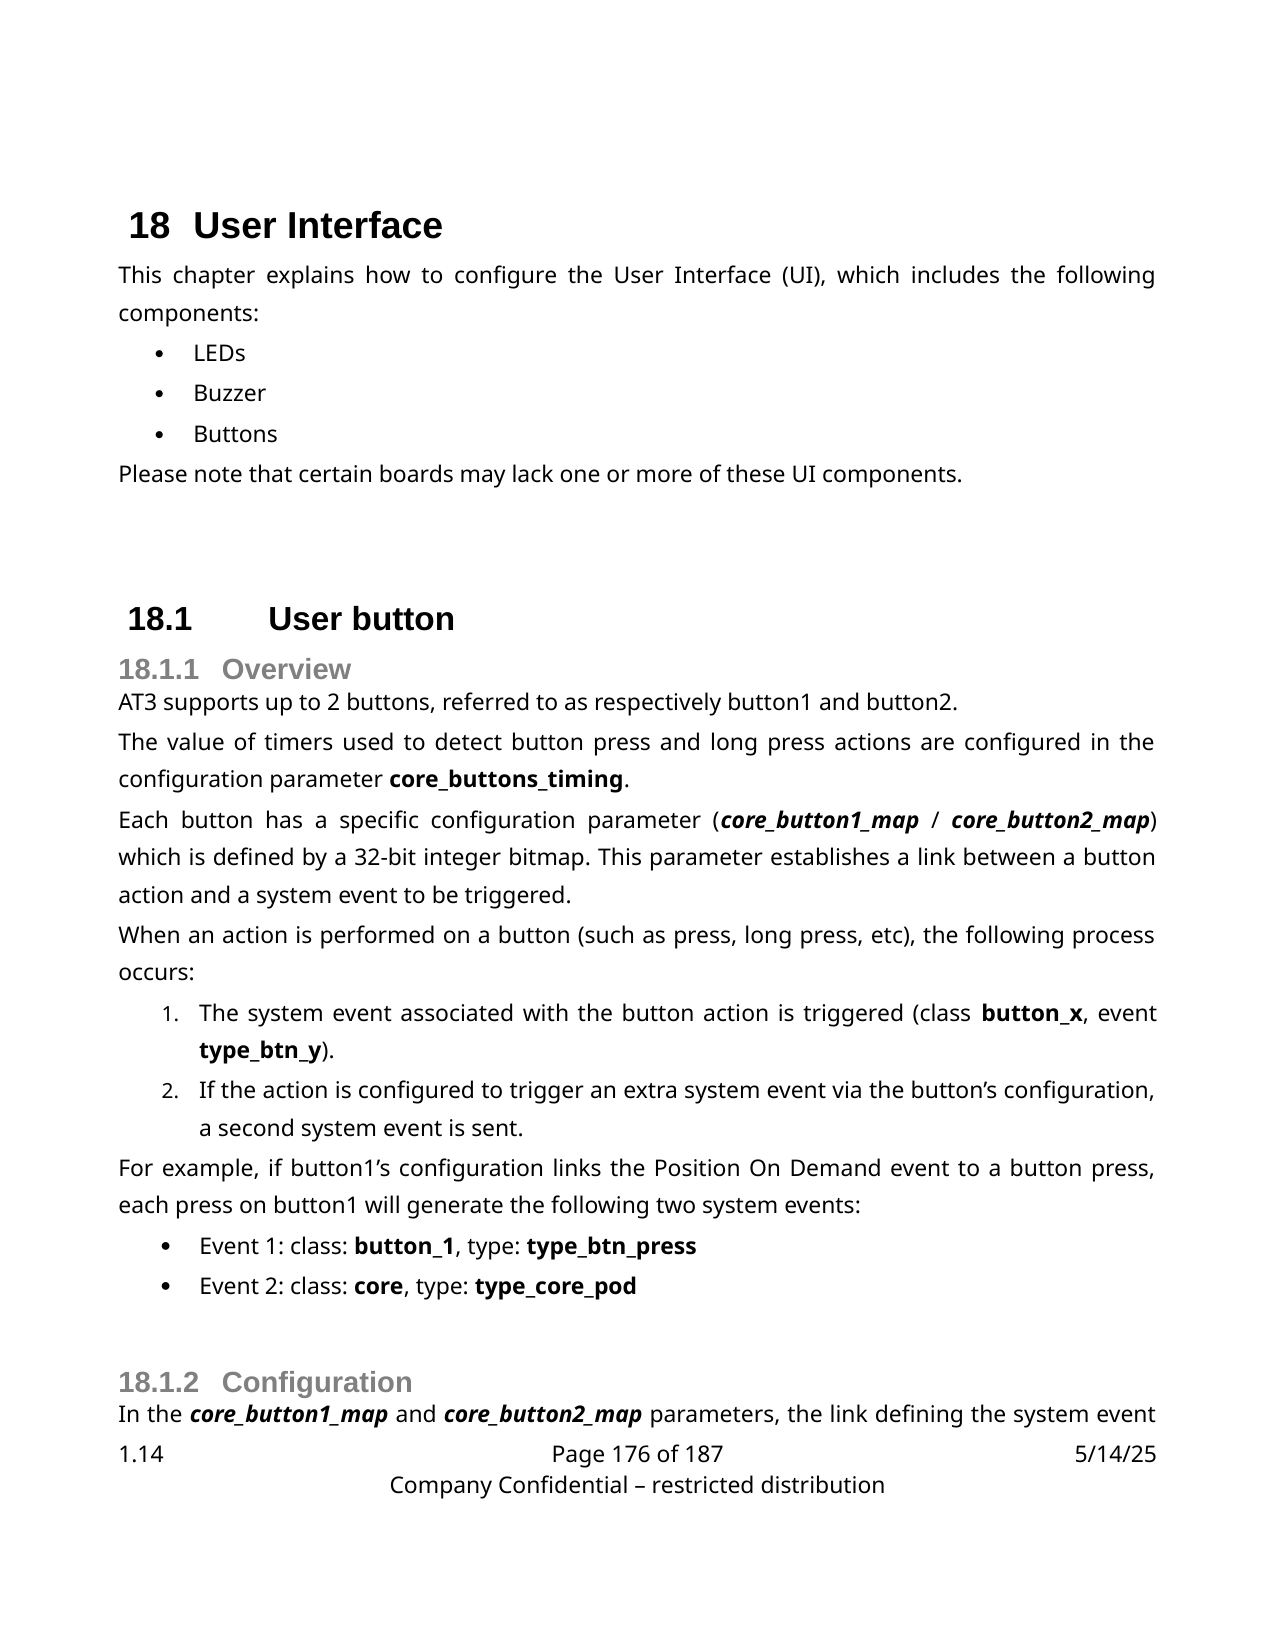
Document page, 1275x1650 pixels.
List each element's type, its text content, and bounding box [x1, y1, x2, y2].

list LEDs [156, 337, 1157, 368]
text Each button has a specific configuration parameter (core_button1_map / core_button2_map) which is defined by a 32-bit integer bitmap. This parameter establishes a link between a button action and a system event to be triggered. [118, 804, 1157, 910]
text Please note that certain boards may lack one or more of these UI components. [118, 458, 1157, 489]
list Event 1: class: button_1, type: type_btn_press [162, 1230, 1157, 1261]
subtitle Overview [118, 652, 1157, 686]
text When an action is performed on a button (such as press, long press, etc), the following process occurs: [118, 919, 1157, 988]
list The system event associated with the button action is triggered (class button_x, event type_btn_y). [161, 997, 1157, 1065]
list Buzzer [156, 377, 1157, 408]
subtitle User Interface [118, 204, 1157, 247]
list Buttons [156, 417, 1157, 449]
subtitle User button [118, 599, 1157, 638]
text In the core_button1_map and core_button2_map parameters, the link defining the system event [118, 1398, 1157, 1430]
list If the action is configured to trigger an extra system event via the button’s configuration, a second system event is sent. [161, 1074, 1157, 1143]
subtitle Configuration [118, 1365, 1157, 1398]
text This chapter explains how to configure the User Interface (UI), which includes the following components: [118, 259, 1157, 328]
text For example, if button1’s configuration links the Position On Demand event to a button press, each press on button1 will generate the following two system events: [118, 1152, 1157, 1221]
text The value of timers used to detect button press and long press actions are configured in the configuration parameter core_buttons_timing. [118, 726, 1157, 795]
list Event 2: class: core, type: type_core_pod [162, 1270, 1157, 1301]
text AT3 supports up to 2 buttons, referred to as respectively button1 and button2. [118, 686, 1157, 717]
